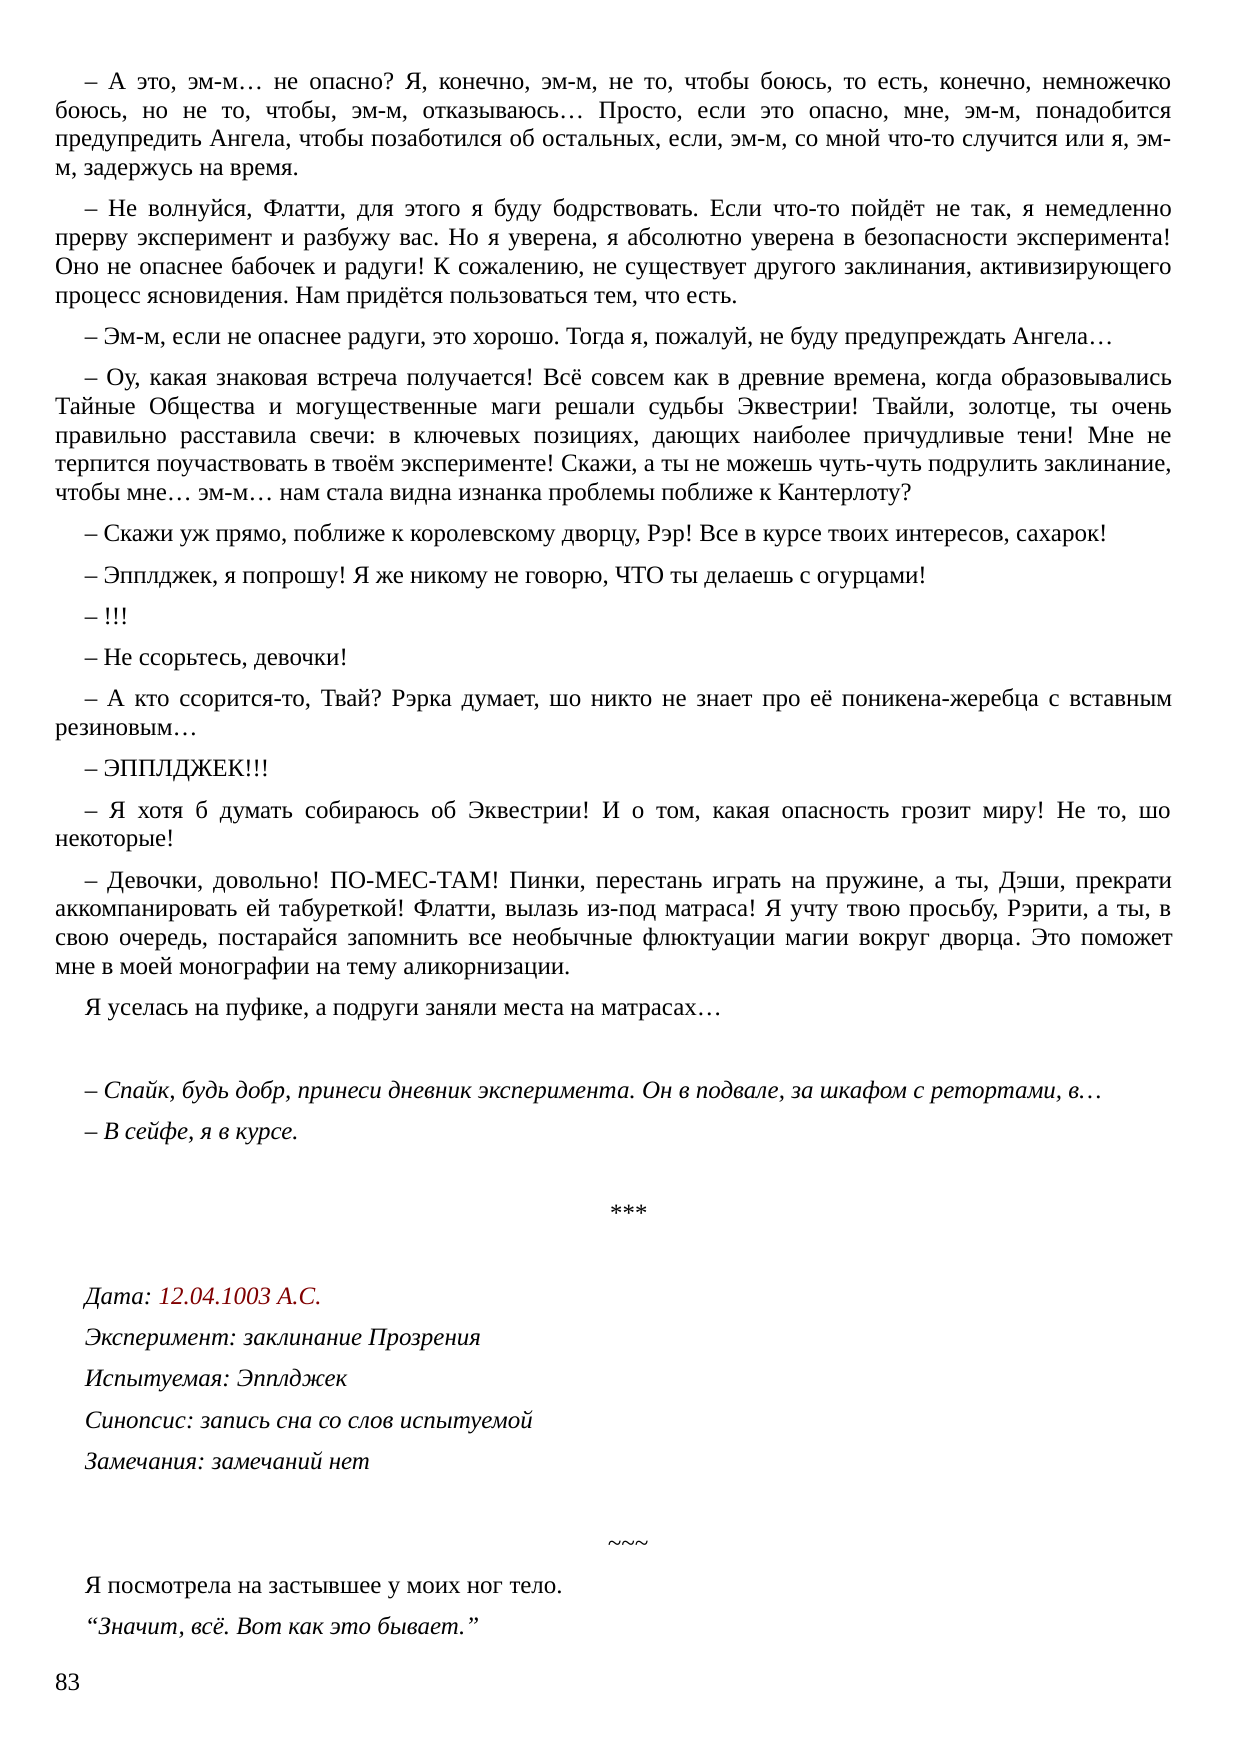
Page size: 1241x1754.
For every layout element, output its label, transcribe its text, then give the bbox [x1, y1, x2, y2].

text – Девочки, довольно! ПО-МЕС-ТАМ! Пинки, перестань играть на пружине, а ты, Дэши, прекрати аккомпанировать ей табуреткой! Флатти, вылазь из-под матраса! Я учту твою просьбу, Рэрити, а ты, в свою очередь, постарайся запомнить все необычные флюктуации магии вокруг дворца. Это поможет мне в моей монографии на тему аликорнизации. [55, 865, 1173, 980]
text – В сейфе, я в курсе. [55, 1116, 1173, 1145]
text – Спайк, будь добр, принеси дневник эксперимента. Он в подвале, за шкафом с ретортами, в… [55, 1075, 1173, 1103]
text – Не ссорьтесь, девочки! [55, 642, 1173, 671]
text Испытуемая: Эпплджек [55, 1363, 1173, 1392]
text Синопсис: запись сна со слов испытуемой [55, 1405, 1173, 1433]
text – Скажи уж прямо, поближе к королевскому дворцу, Рэр! Все в курсе твоих интересов, сахарок! [55, 518, 1173, 547]
text Я посмотрела на застывшее у моих ног тело. [55, 1570, 1173, 1598]
text – Не волнуйся, Флатти, для этого я буду бодрствовать. Если что-то пойдёт не так, я немедленно прерву эксперимент и разбужу вас. Но я уверена, я абсолютно уверена в безопасности эксперимента! Оно не опаснее бабочек и радуги! К сожалению, не существует другого заклинания, активизирующего процесс ясновидения. Нам придётся пользоваться тем, что есть. [55, 193, 1173, 308]
text Эксперимент: заклинание Прозрения [55, 1322, 1173, 1351]
text Дата: 12.04.1003 А.С. [55, 1281, 1173, 1310]
text Замечания: замечаний нет [55, 1446, 1173, 1475]
text – Я хотя б думать собираюсь об Эквестрии! И о том, какая опасность грозит миру! Не то, шо некоторые! [55, 795, 1173, 852]
text – Эм-м, если не опаснее радуги, это хорошо. Тогда я, пожалуй, не буду предупреждать Ангела… [55, 321, 1173, 350]
text – ЭППЛДЖЕК!!! [55, 753, 1173, 782]
text – А это, эм-м… не опасно? Я, конечно, эм-м, не то, чтобы боюсь, то есть, конечно, немножечко боюсь, но не то, чтобы, эм-м, отказываюсь… Просто, если это опасно, мне, эм-м, понадобится предупредить Ангела, чтобы позаботился об остальных, если, эм-м, со мной что-то случится или я, эм-м, задержусь на время. [55, 66, 1173, 181]
text – Эпплджек, я попрошу! Я же никому не говорю, ЧТО ты делаешь с огурцами! [55, 560, 1173, 588]
text – Оу, какая знаковая встреча получается! Всё совсем как в древние времена, когда образовывались Тайные Общества и могущественные маги решали судьбы Эквестрии! Твайли, золотце, ты очень правильно расставила свечи: в ключевых позициях, дающих наиболее причудливые тени! Мне не терпится поучаствовать в твоём эксперименте! Скажи, а ты не можешь чуть-чуть подрулить заклинание, чтобы мне… эм-м… нам стала видна изнанка проблемы поближе к Кантерлоту? [55, 362, 1173, 506]
text “Значит, всё. Вот как это бывает.” [55, 1611, 1173, 1640]
text ~~~ [55, 1528, 1173, 1557]
text – А кто ссорится-то, Твай? Рэрка думает, шо никто не знает про её поникена-жеребца с вставным резиновым… [55, 683, 1173, 741]
text Я уселась на пуфике, а подруги заняли места на матрасах… [55, 992, 1173, 1021]
text *** [55, 1198, 1173, 1227]
text – !!! [55, 601, 1173, 630]
